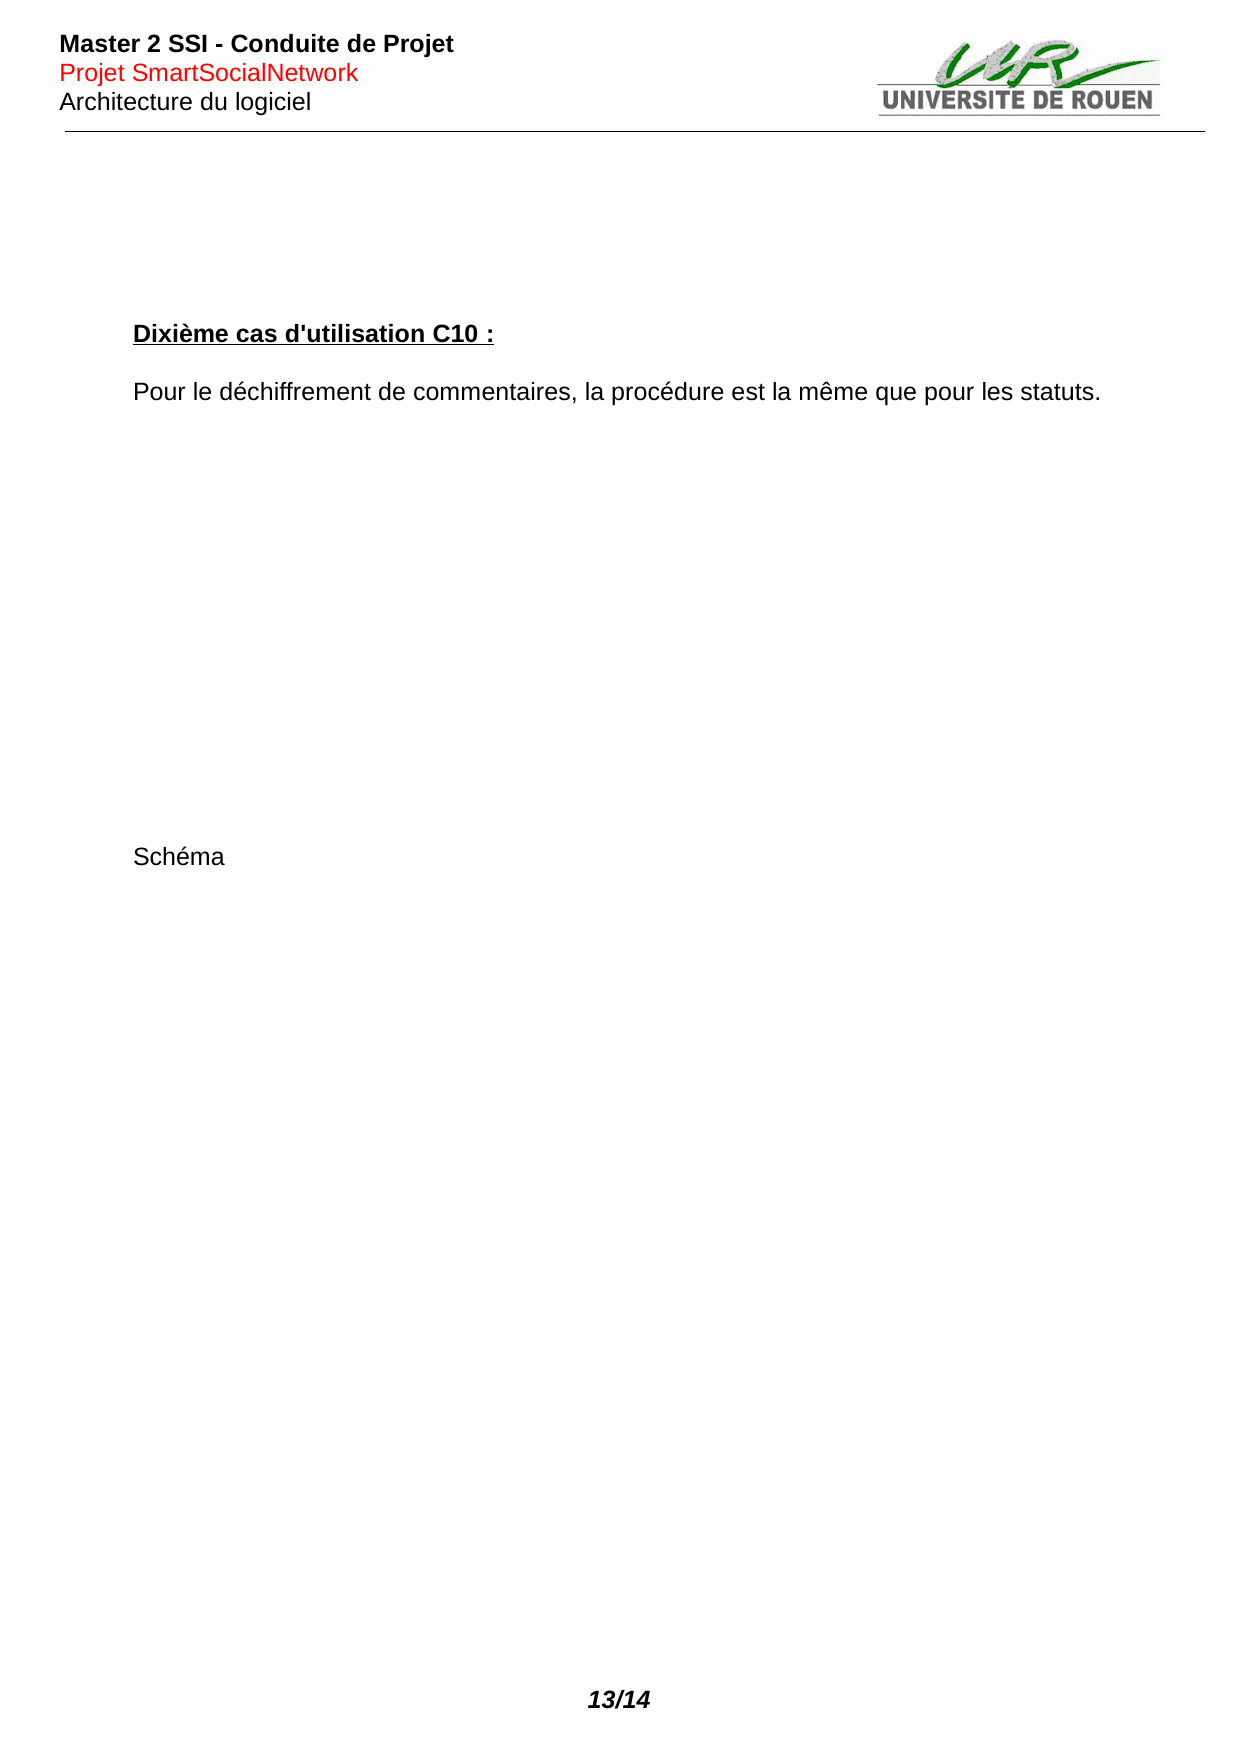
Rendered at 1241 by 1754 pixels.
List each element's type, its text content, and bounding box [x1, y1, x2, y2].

picture [872, 32, 1170, 118]
text Pour le déchiffrement de commentaires, la procédure est la même que pour les statuts. [133, 377, 1181, 406]
text Dixième cas d'utilisation C10 : [133, 319, 1181, 348]
text Schéma [133, 842, 1181, 871]
